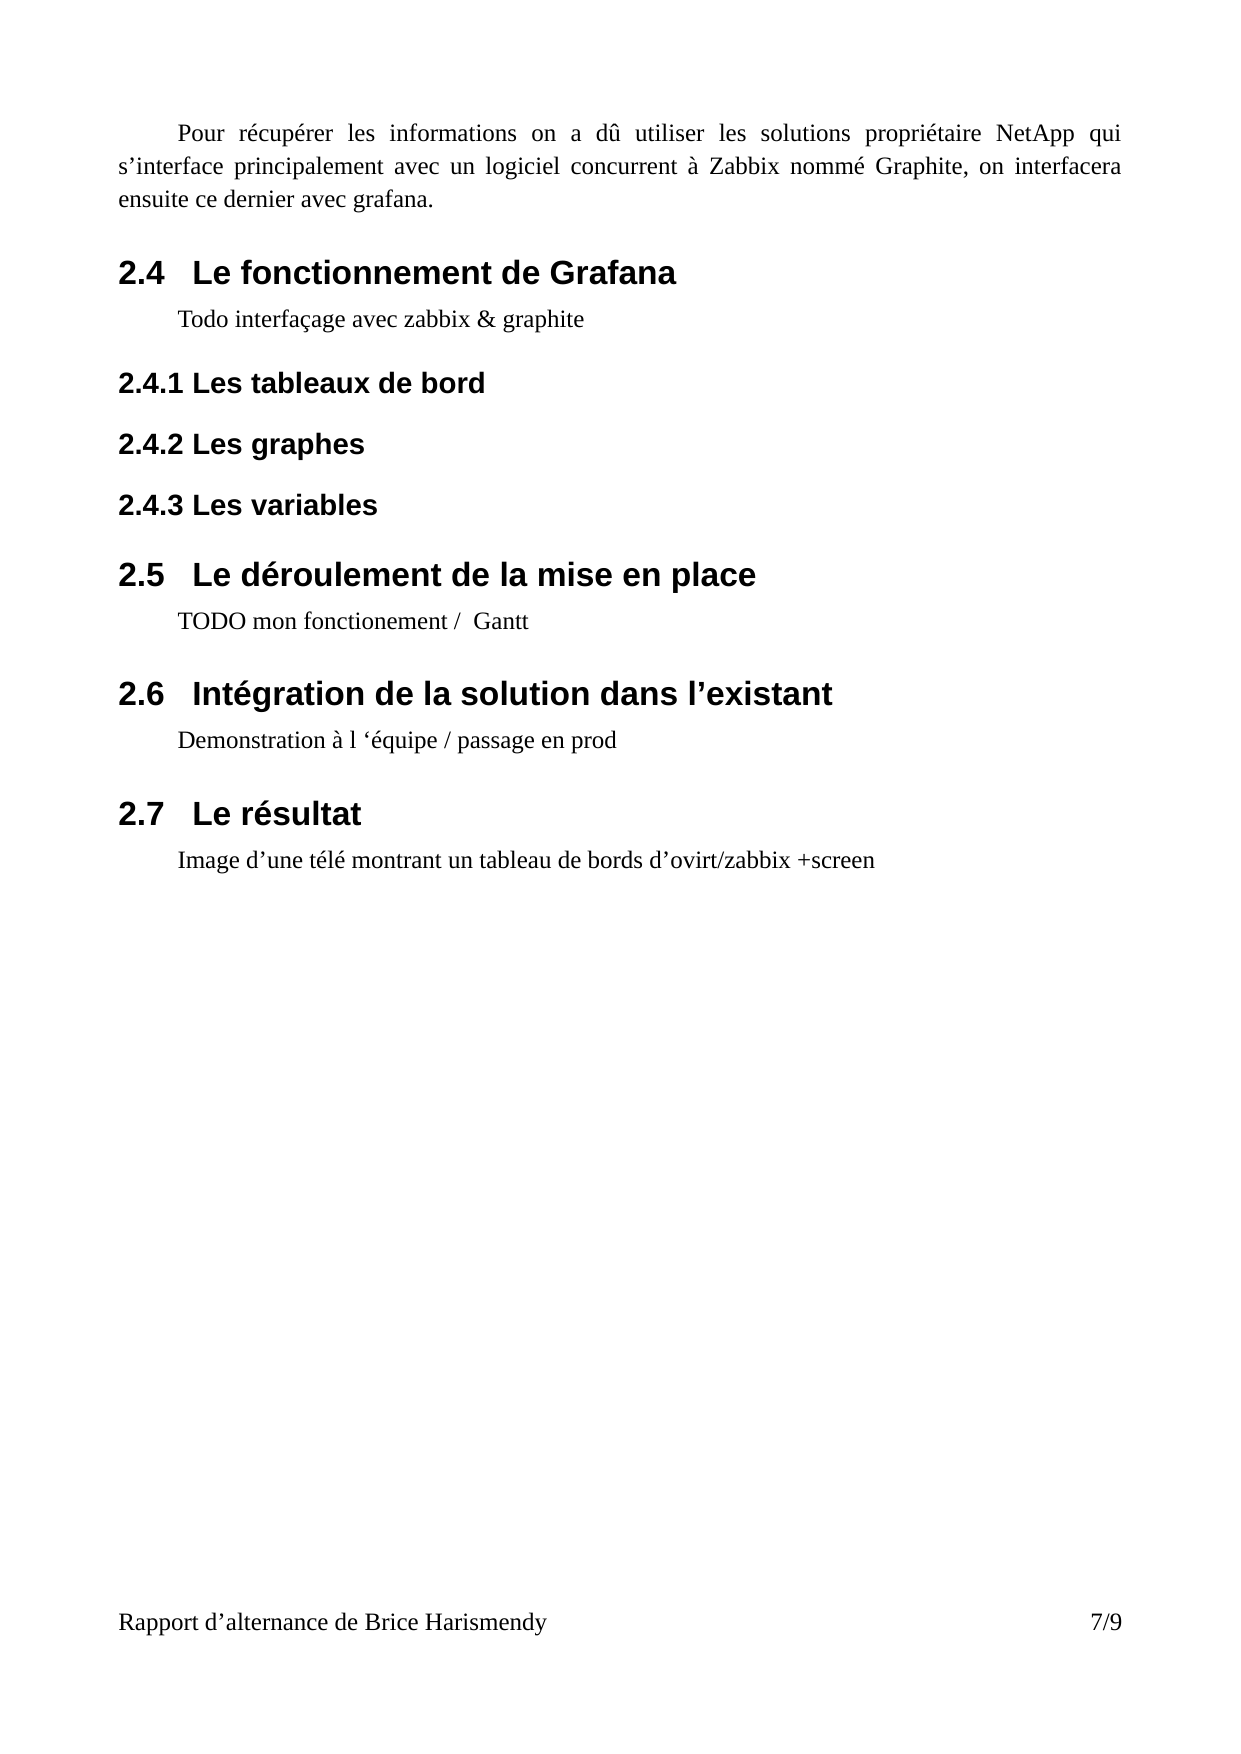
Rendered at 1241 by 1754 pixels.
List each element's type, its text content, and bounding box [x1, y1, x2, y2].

subtitle Les tableaux de bord [118, 366, 1122, 400]
subtitle Les graphes [118, 427, 1122, 461]
text Image d’une télé montrant un tableau de bords d’ovirt/zabbix +screen [118, 845, 1122, 874]
text TODO mon fonctionement / Gantt [118, 606, 1122, 634]
subtitle Le déroulement de la mise en place [118, 555, 1122, 593]
text Demonstration à l ‘équipe / passage en prod [118, 725, 1122, 754]
subtitle Le fonctionnement de Grafana [118, 253, 1122, 291]
text Todo interfaçage avec zabbix & graphite [118, 304, 1122, 332]
text Pour récupérer les informations on a dû utiliser les solutions propriétaire NetApp qui s’interface principalement avec un logiciel concurrent à Zabbix nommé Graphite, on interfacera ensuite ce dernier avec grafana. [118, 118, 1122, 213]
subtitle Le résultat [118, 794, 1122, 832]
subtitle Intégration de la solution dans l’existant [118, 674, 1122, 713]
subtitle Les variables [118, 488, 1122, 521]
